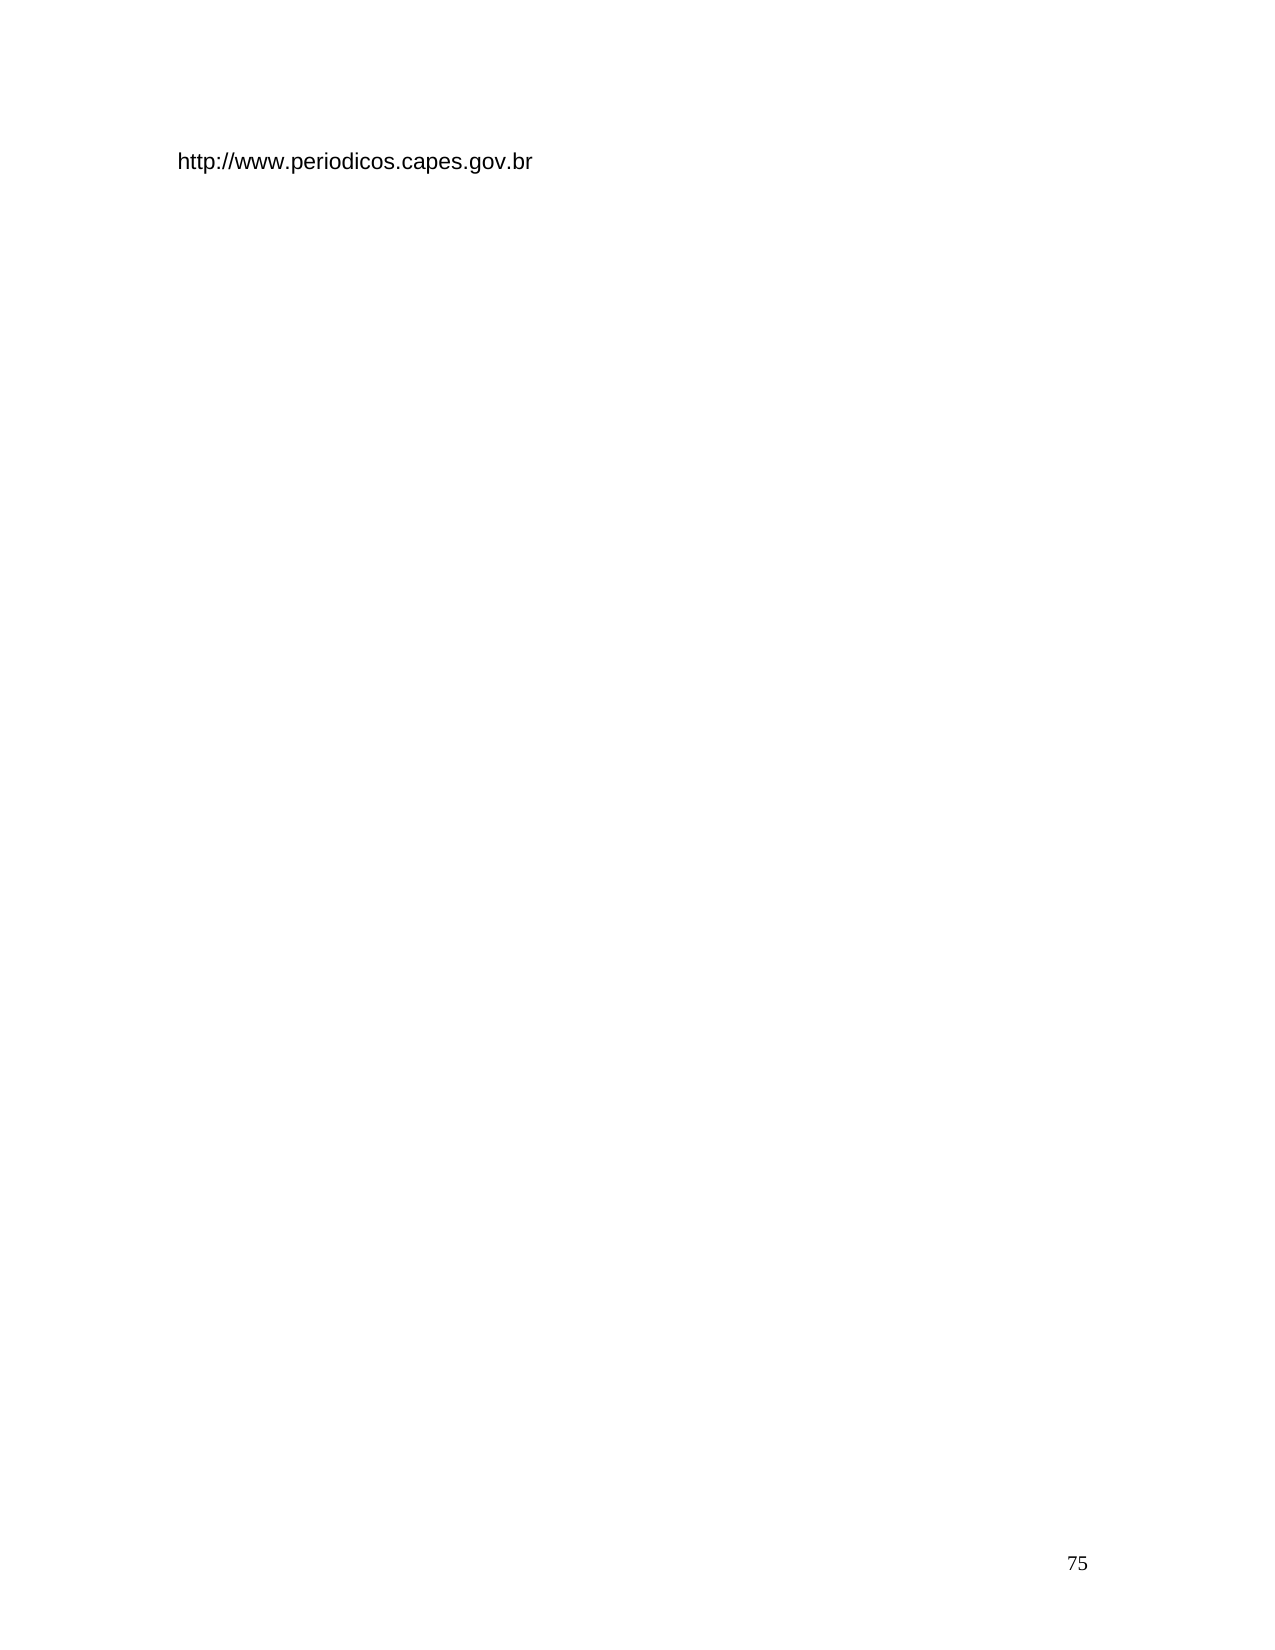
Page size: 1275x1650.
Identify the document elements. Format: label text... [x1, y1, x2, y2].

text http://www.periodicos.capes.gov.br [177, 148, 1125, 174]
